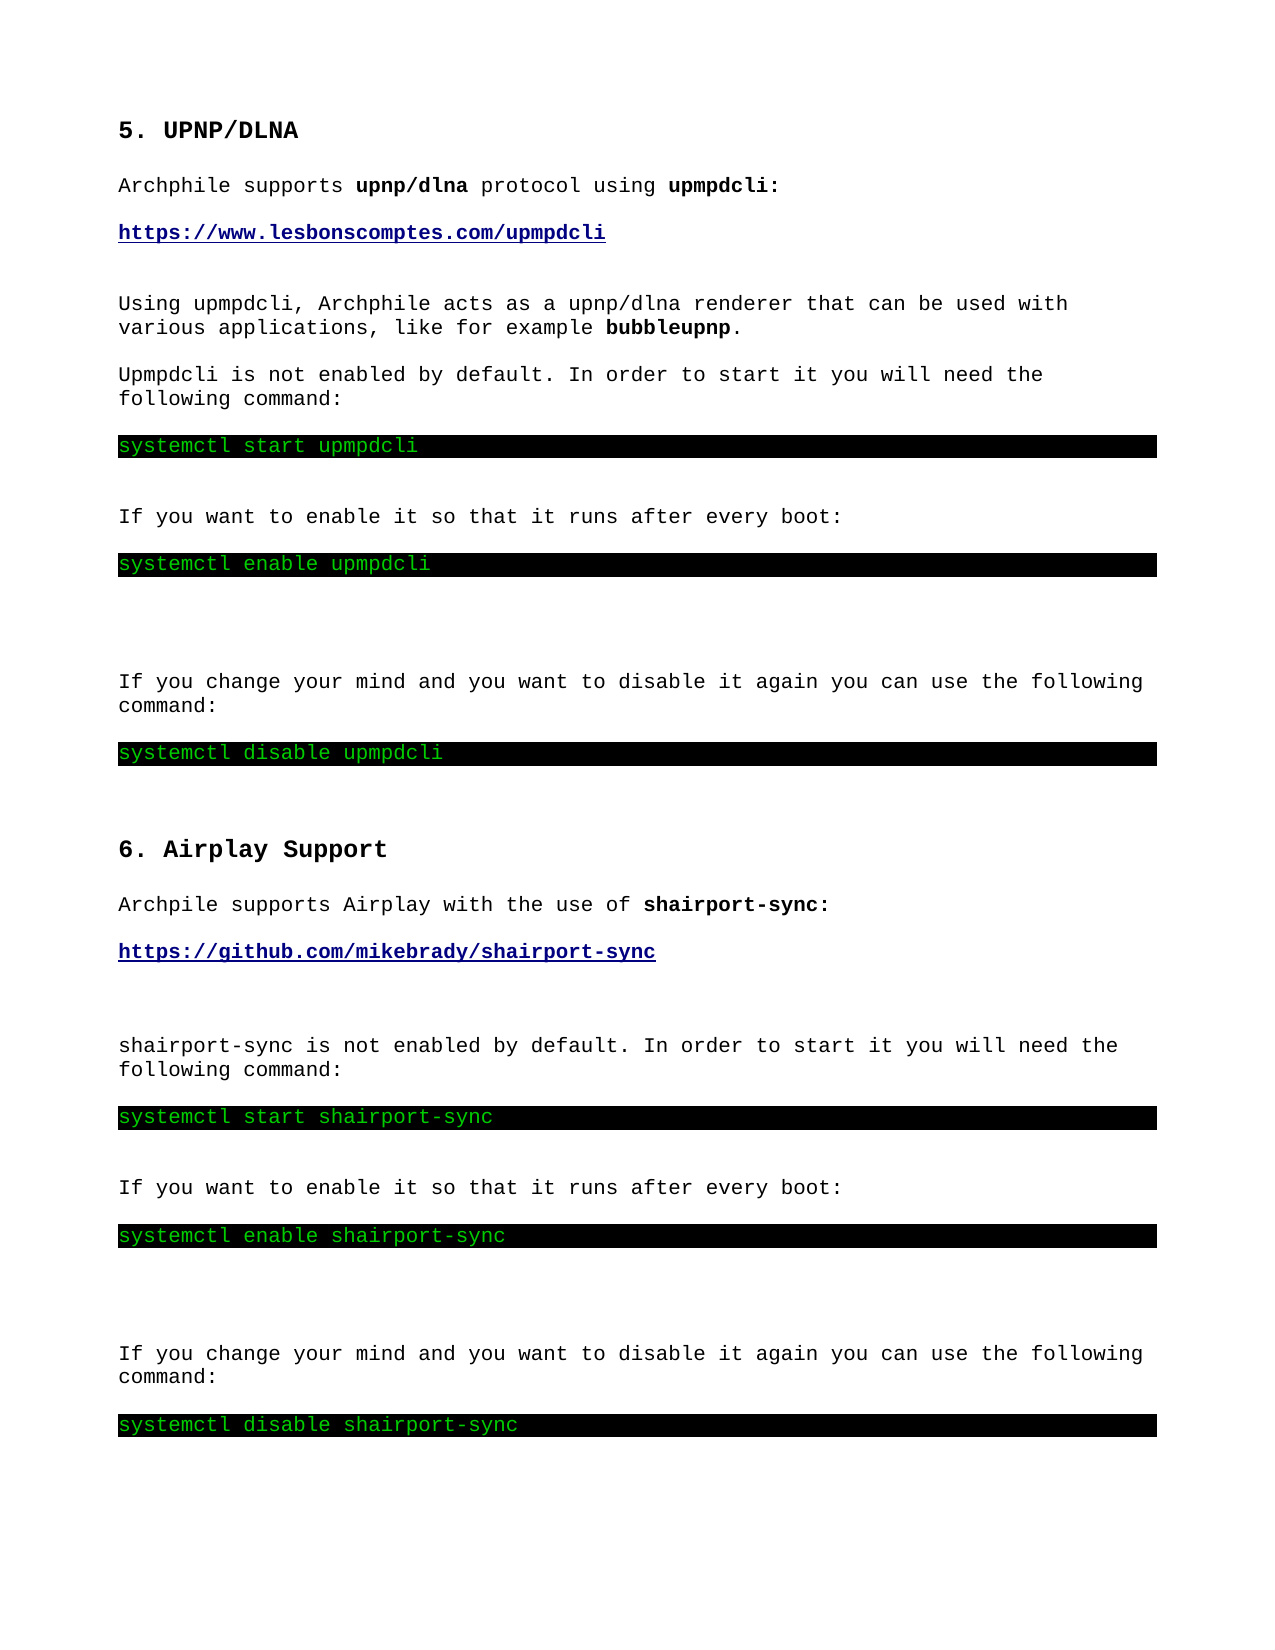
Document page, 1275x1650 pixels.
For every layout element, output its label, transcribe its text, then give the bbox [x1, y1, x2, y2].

text systemctl enable upmpdcli [118, 553, 1157, 577]
text If you want to enable it so that it runs after every boot: [118, 1177, 1157, 1201]
text Archpile supports Airplay with the use of shairport-sync: [118, 893, 1157, 917]
text systemctl start upmpdcli [118, 435, 1157, 458]
text systemctl disable upmpdcli [118, 742, 1157, 766]
text https://www.lesbonscomptes.com/upmpdcli [118, 222, 1157, 246]
text If you change your mind and you want to disable it again you can use the following command: [118, 671, 1157, 719]
text If you change your mind and you want to disable it again you can use the following command: [118, 1343, 1157, 1390]
text shairport-sync is not enabled by default. In order to start it you will need the following command: [118, 1035, 1157, 1083]
text systemctl disable shairport-sync [118, 1414, 1157, 1437]
text 5. UPNP/DLNA [118, 118, 1157, 146]
text If you want to enable it so that it runs after every boot: [118, 506, 1157, 529]
text Upmpdcli is not enabled by default. In order to start it you will need the following command: [118, 364, 1157, 411]
text Using upmpdcli, Archphile acts as a upnp/dlna renderer that can be used with various applications, like for example bubbleupnp. [118, 293, 1157, 340]
text systemctl enable shairport-sync [118, 1224, 1157, 1248]
text systemctl start shairport-sync [118, 1106, 1157, 1130]
text 6. Airplay Support [118, 837, 1157, 865]
text Archphile supports upnp/dlna protocol using upmpdcli: [118, 175, 1157, 198]
text https://github.com/mikebrady/shairport-sync [118, 941, 1157, 964]
